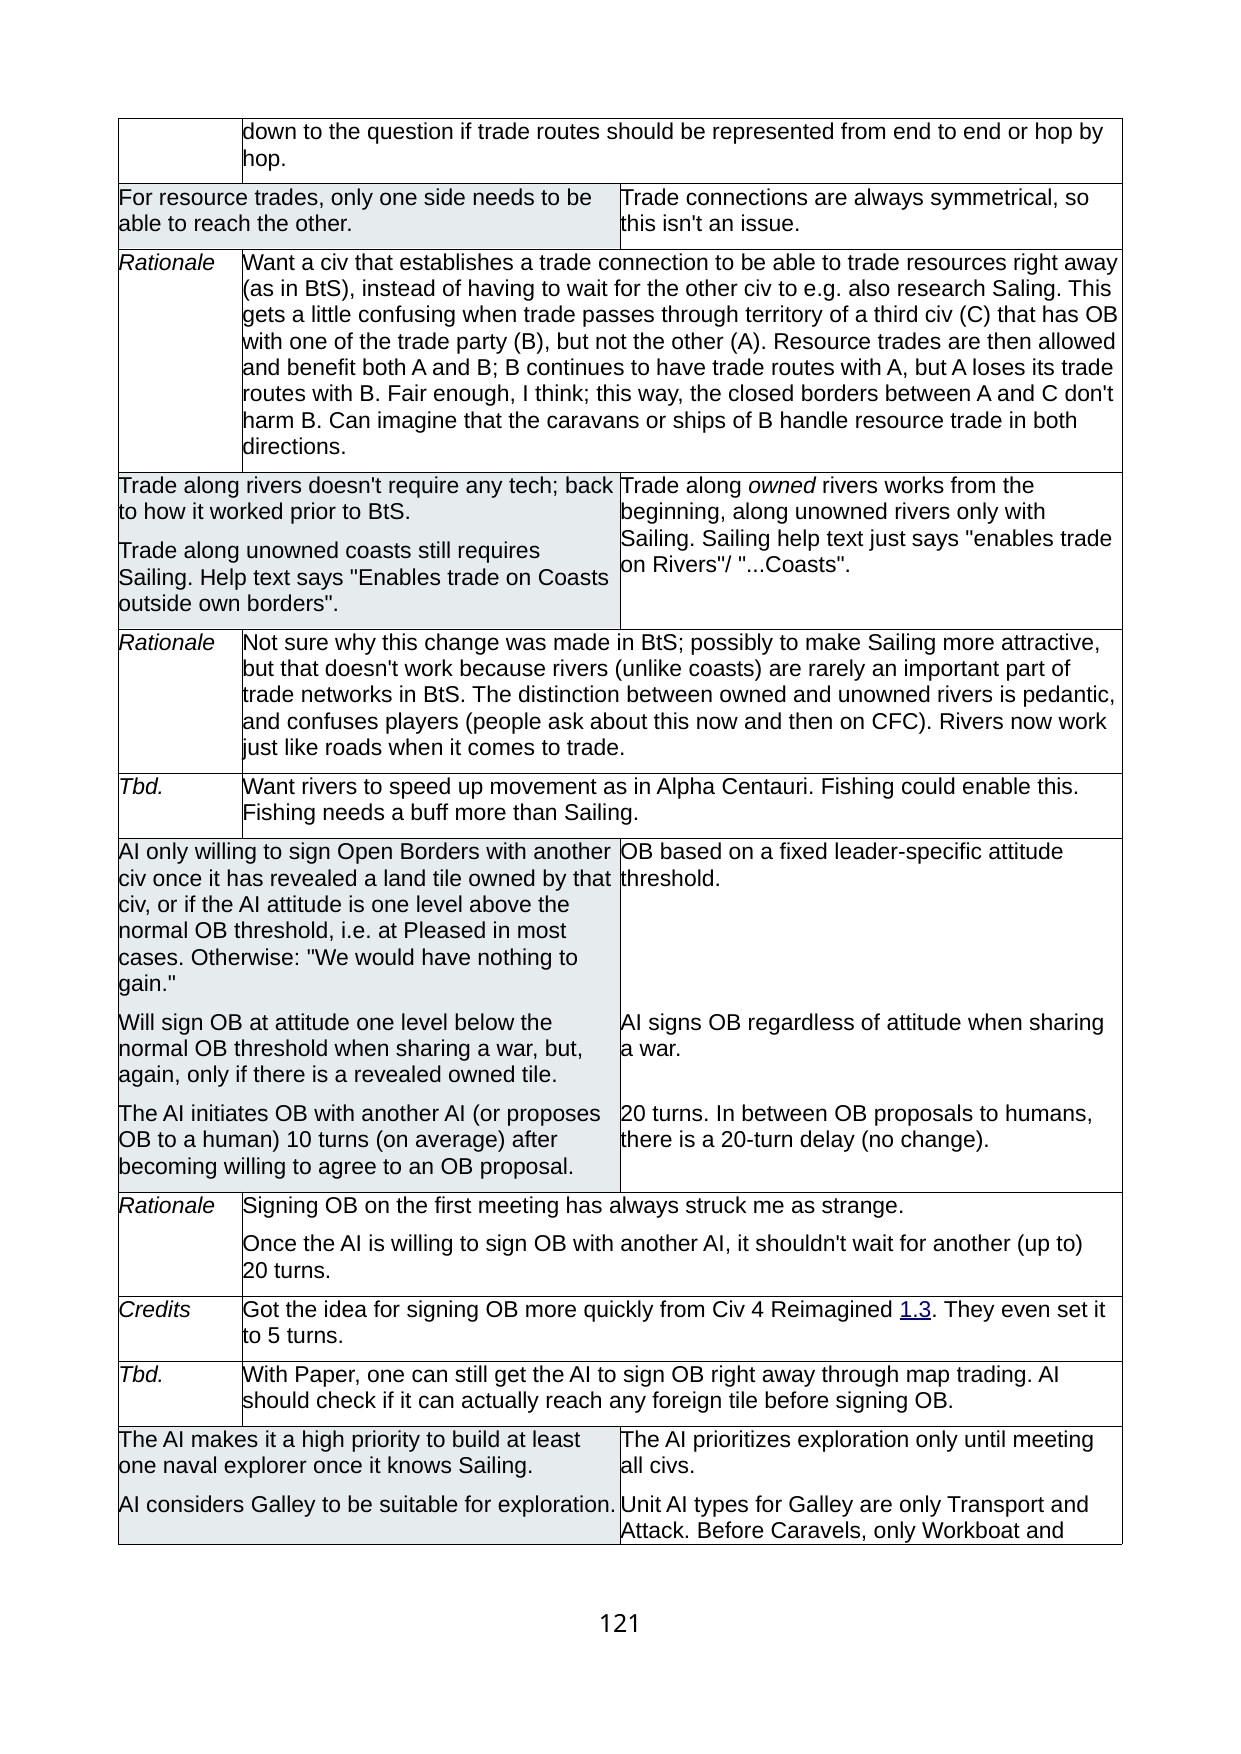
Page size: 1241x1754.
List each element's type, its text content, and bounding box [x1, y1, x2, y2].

table_cell [119, 119, 242, 183]
table_cell Not sure why this change was made in BtS; possibly to make Sailing more attractive, but that doesn't work because rivers (unlike coasts) are rarely an important part of trade networks in BtS. The distinction between owned and unowned rivers is pedantic, and confuses players (people ask about this now and then on CFC). Rivers now work just like roads when it comes to trade. [243, 630, 1122, 773]
table_cell The AI prioritizes exploration only until meeting all civs. Unit AI types for Galley are only Transport and Attack. Before Caravels, only Workboat and [621, 1427, 1122, 1544]
table_cell Rationale [119, 630, 242, 773]
table_cell Rationale [119, 1193, 242, 1296]
table_cell Trade along rivers doesn't require any tech; back to how it worked prior to BtS. Trade along unowned coasts still requires Sailing. Help text says "Enables trade on Coasts outside own borders". [119, 473, 620, 628]
table_cell Want a civ that establishes a trade connection to be able to trade resources right away (as in BtS), instead of having to wait for the other civ to e.g. also research Saling. This gets a little confusing when trade passes through territory of a third civ (C) that has OB with one of the trade party (B), but not the other (A). Resource trades are then allowed and benefit both A and B; B continues to have trade routes with A, but A loses its trade routes with B. Fair enough, I think; this way, the closed borders between A and C don't harm B. Can imagine that the caravans or ships of B handle resource trade in both directions. [243, 250, 1122, 472]
table_cell Got the idea for signing OB more quickly from Civ 4 Reimagined 1.3. They even set it to 5 turns. [243, 1297, 1122, 1361]
table_cell Credits [119, 1297, 242, 1361]
table_cell For resource trades, only one side needs to be able to reach the other. [119, 184, 620, 248]
table_cell Rationale [119, 250, 242, 472]
table_cell OB based on a fixed leader-specific attitude threshold. AI signs OB regardless of attitude when sharing a war. 20 turns. In between OB proposals to humans, there is a 20-turn delay (no change). [621, 839, 1122, 1192]
table_cell down to the question if trade routes should be represented from end to end or hop by hop. [243, 119, 1122, 183]
table_cell Tbd. [119, 774, 242, 838]
table_cell With Paper, one can still get the AI to sign OB right away through map trading. AI should check if it can actually reach any foreign tile before signing OB. [243, 1362, 1122, 1426]
table_cell Tbd. [119, 1362, 242, 1426]
table_cell The AI makes it a high priority to build at least one naval explorer once it knows Sailing. AI considers Galley to be suitable for exploration. [119, 1427, 620, 1544]
table_cell Trade along owned rivers works from the beginning, along unowned rivers only with Sailing. Sailing help text just says "enables trade on Rivers"/ "...Coasts". [621, 473, 1122, 628]
table_cell Signing OB on the first meeting has always struck me as strange. Once the AI is willing to sign OB with another AI, it shouldn't wait for another (up to) 20 turns. [243, 1193, 1122, 1296]
table_cell Want rivers to speed up movement as in Alpha Centauri. Fishing could enable this. Fishing needs a buff more than Sailing. [243, 774, 1122, 838]
table_cell Trade connections are always symmetrical, so this isn't an issue. [621, 184, 1122, 248]
table_cell AI only willing to sign Open Borders with another civ once it has revealed a land tile owned by that civ, or if the AI attitude is one level above the normal OB threshold, i.e. at Pleased in most cases. Otherwise: "We would have nothing to gain." Will sign OB at attitude one level below the normal OB threshold when sharing a war, but, again, only if there is a revealed owned tile. The AI initiates OB with another AI (or proposes OB to a human) 10 turns (on average) after becoming willing to agree to an OB proposal. [119, 839, 620, 1192]
